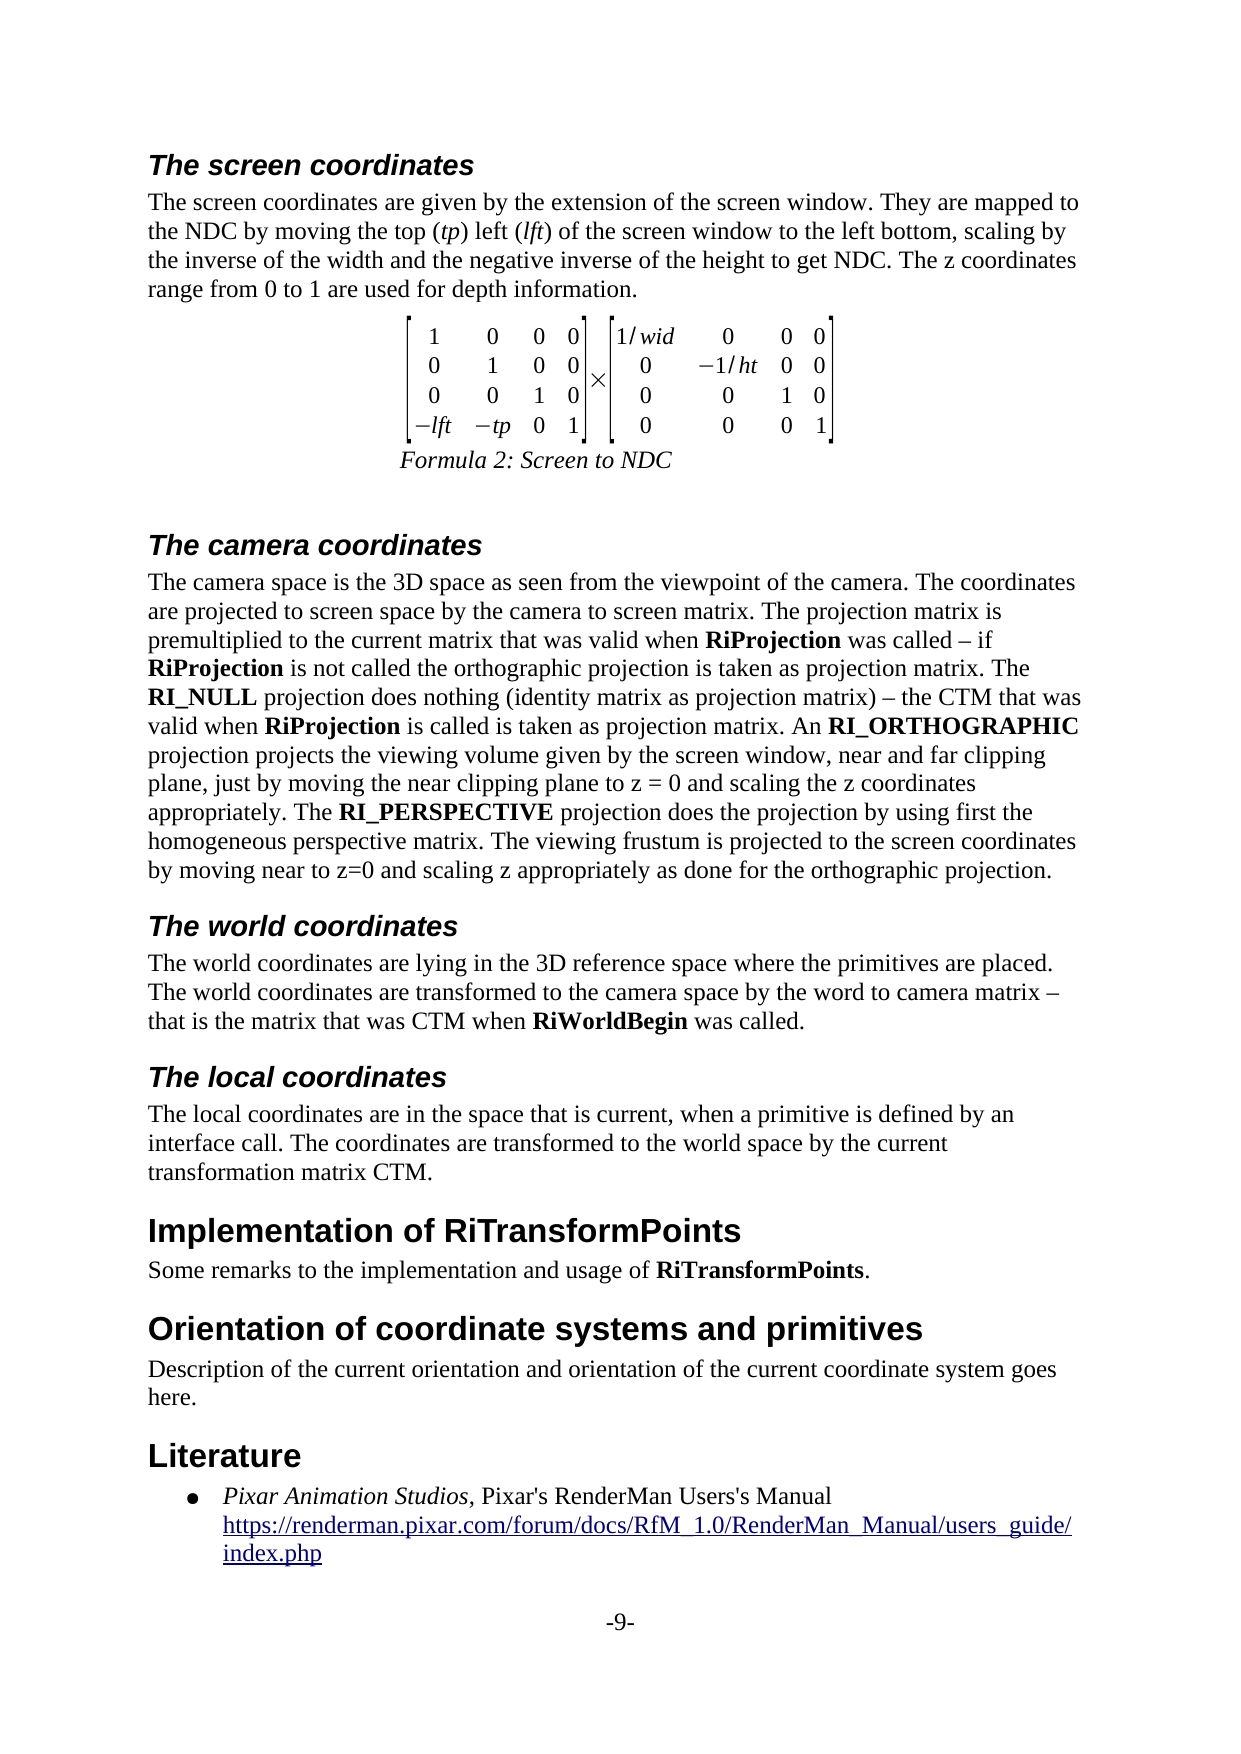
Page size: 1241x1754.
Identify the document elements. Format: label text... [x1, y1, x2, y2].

text The camera space is the 3D space as seen from the viewpoint of the camera. The coordinates are projected to screen space by the camera to screen matrix. The projection matrix is premultiplied to the current matrix that was valid when RiProjection was called – if RiProjection is not called the orthographic projection is taken as projection matrix. The RI_NULL projection does nothing (identity matrix as projection matrix) – the CTM that was valid when RiProjection is called is taken as projection matrix. An RI_ORTHOGRAPHIC projection projects the viewing volume given by the screen window, near and far clipping plane, just by moving the near clipping plane to z = 0 and scaling the z coordinates appropriately. The RI_PERSPECTIVE projection does the projection by using first the homogeneous perspective matrix. The viewing frustum is projected to the screen coordinates by moving near to z=0 and scaling z appropriately as done for the orthographic projection. [148, 567, 1092, 883]
subtitle The local coordinates [148, 1059, 1092, 1093]
text Description of the current orientation and orientation of the current coordinate system goes here. [148, 1354, 1092, 1411]
subtitle Implementation of RiTransformPoints [148, 1211, 1092, 1249]
subtitle Literature [148, 1436, 1092, 1475]
subtitle The world coordinates [148, 908, 1092, 942]
text The local coordinates are in the space that is current, when a primitive is defined by an interface call. The coordinates are transformed to the world space by the current transformation matrix CTM. [148, 1099, 1092, 1186]
subtitle Orientation of coordinate systems and primitives [148, 1309, 1092, 1347]
subtitle The camera coordinates [148, 527, 1092, 561]
text Formula 2: Screen to NDC [399, 315, 841, 474]
text The world coordinates are lying in the 3D reference space where the primitives are placed. The world coordinates are transformed to the camera space by the word to camera matrix – that is the matrix that was CTM when RiWorldBegin was called. [148, 948, 1092, 1034]
text The screen coordinates are given by the extension of the screen window. They are mapped to the NDC by moving the top (tp) left (lft) of the screen window to the left bottom, scaling by the inverse of the width and the negative inverse of the height to get NDC. The z coordinates range from 0 to 1 are used for depth information. [148, 187, 1092, 302]
list Pixar Animation Studios, Pixar's RenderMan Users's Manual https://renderman.pixar.com/forum/docs/RfM_1.0/RenderMan_Manual/users_guide/index.php [185, 1481, 1092, 1567]
subtitle The screen coordinates [148, 148, 1092, 181]
text Some remarks to the implementation and usage of RiTransformPoints. [148, 1255, 1092, 1284]
